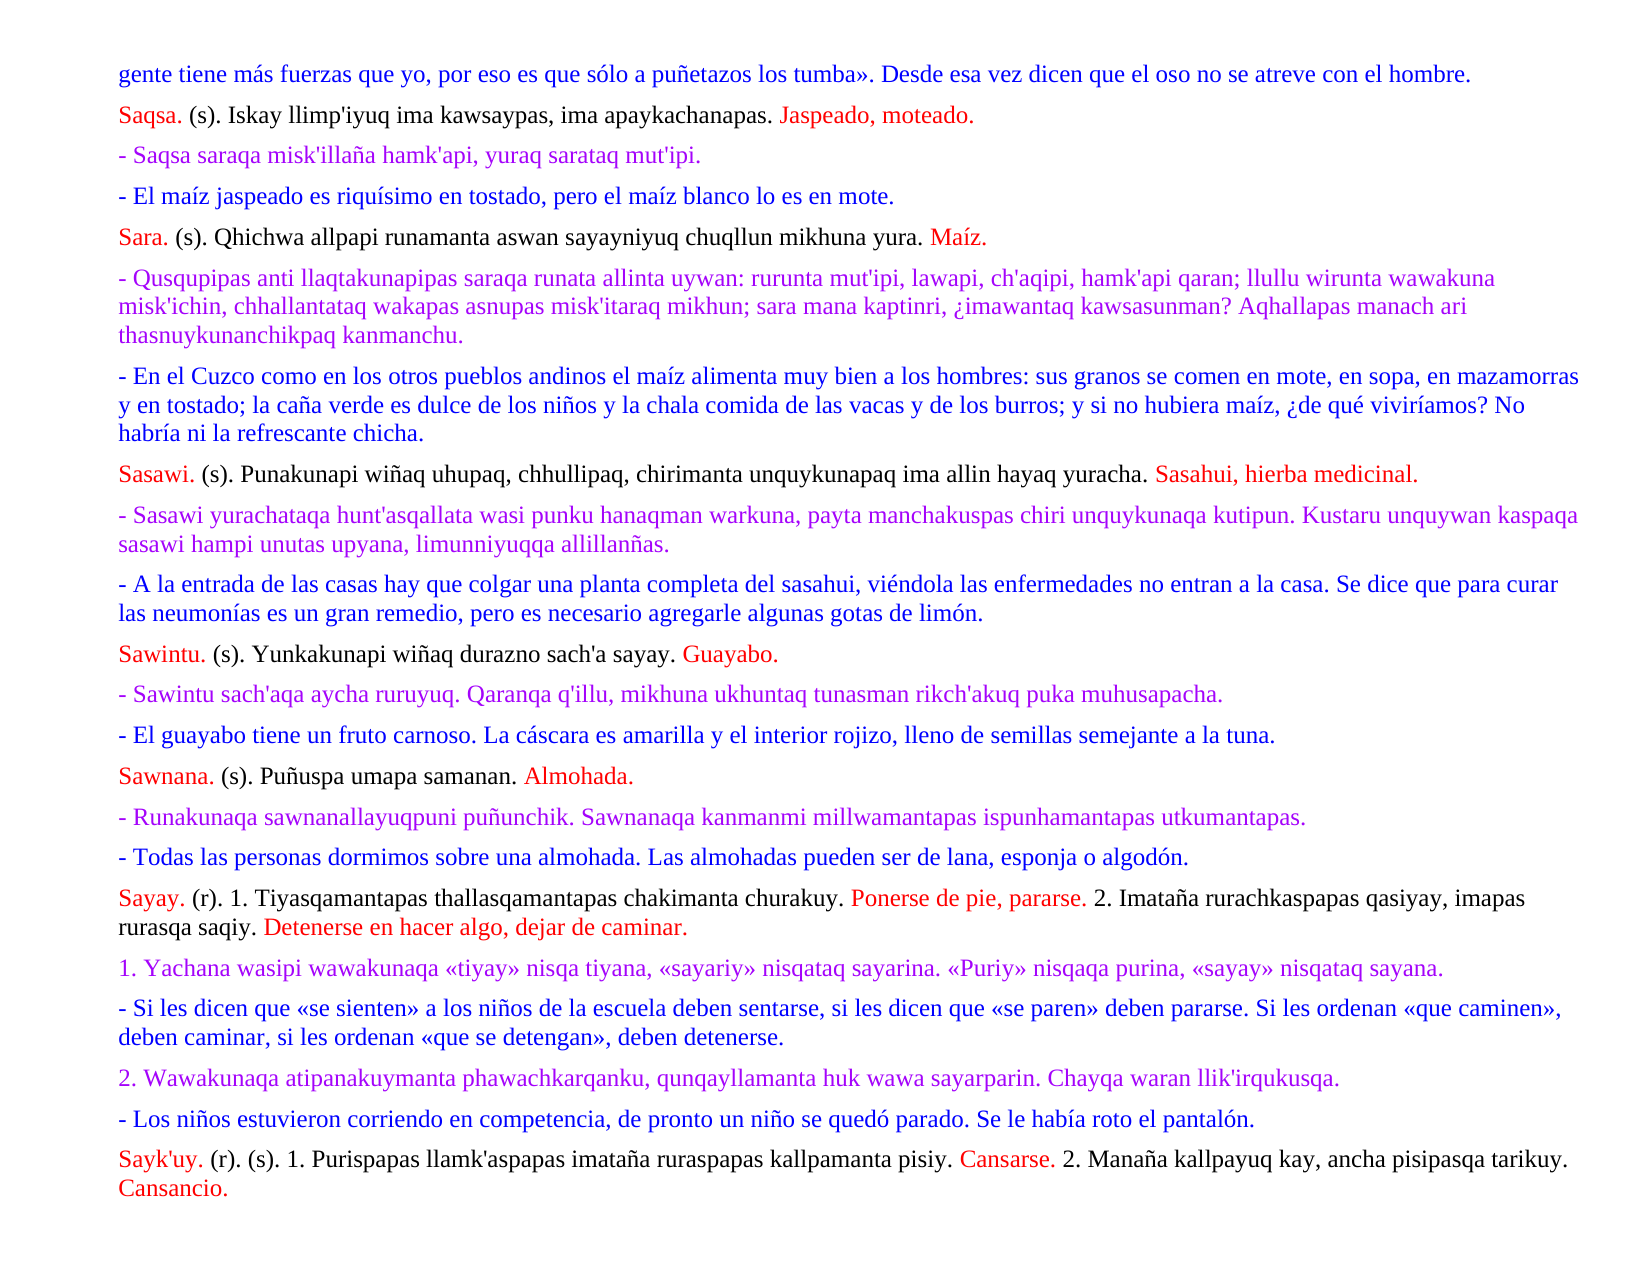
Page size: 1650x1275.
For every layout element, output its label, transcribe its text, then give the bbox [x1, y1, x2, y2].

text Saqsa. (s). Iskay llimp'iyuq ima kawsaypas, ima apaykachanapas. Jaspeado, moteado. [118, 100, 1591, 128]
text - A la entrada de las casas hay que colgar una planta completa del sasahui, viéndola las enfermedades no entran a la casa. Se dice que para curar las neumonías es un gran remedio, pero es necesario agregarle algunas gotas de limón. [118, 569, 1591, 627]
text - Qusqupipas anti llaqtakunapipas saraqa runata allinta uywan: rurunta mut'ipi, lawapi, ch'aqipi, hamk'api qaran; llullu wirunta wawakuna misk'ichin, chhallantataq wakapas asnupas misk'itaraq mikhun; sara mana kaptinri, ¿imawantaq kawsasunman? Aqhallapas manach ari thasnuykunanchikpaq kanmanchu. [118, 263, 1591, 349]
text - El maíz jaspeado es riquísimo en tostado, pero el maíz blanco lo es en mote. [118, 181, 1591, 210]
text Sayk'uy. (r). (s). 1. Purispapas llamk'aspapas imataña ruraspapas kallpamanta pisiy. Cansarse. 2. Manaña kallpayuq kay, ancha pisipasqa tarikuy. Cansancio. [118, 1144, 1591, 1202]
text Sasawi. (s). Punakunapi wiñaq uhupaq, chhullipaq, chirimanta unquykunapaq ima allin hayaq yuracha. Sasahui, hierba medicinal. [118, 459, 1591, 488]
text - El guayabo tiene un fruto carnoso. La cáscara es amarilla y el interior rojizo, lleno de semillas semejante a la tuna. [118, 720, 1591, 749]
text - Los niños estuvieron corriendo en competencia, de pronto un niño se quedó parado. Se le había roto el pantalón. [118, 1104, 1591, 1132]
text - Sasawi yurachataqa hunt'asqallata wasi punku hanaqman warkuna, payta manchakuspas chiri unquykunaqa kutipun. Kustaru unquywan kaspaqa sasawi hampi unutas upyana, limunniyuqqa allillanñas. [118, 500, 1591, 557]
text - Saqsa saraqa misk'illaña hamk'api, yuraq sarataq mut'ipi. [118, 141, 1591, 169]
text - En el Cuzco como en los otros pueblos andinos el maíz alimenta muy bien a los hombres: sus granos se comen en mote, en sopa, en mazamorras y en tostado; la caña verde es dulce de los niños y la chala comida de las vacas y de los burros; y si no hubiera maíz, ¿de qué viviríamos? No habría ni la refrescante chicha. [118, 361, 1591, 447]
text 2. Wawakunaqa atipanakuymanta phawachkarqanku, qunqayllamanta huk wawa sayarparin. Chayqa waran llik'irqukusqa. [118, 1063, 1591, 1092]
text gente tiene más fuerzas que yo, por eso es que sólo a puñetazos los tumba». Desde esa vez dicen que el oso no se atreve con el hombre. [118, 59, 1591, 88]
text - Runakunaqa sawnanallayuqpuni puñunchik. Sawnanaqa kanmanmi millwamantapas ispunhamantapas utkumantapas. [118, 802, 1591, 831]
text - Sawintu sach'aqa aycha ruruyuq. Qaranqa q'illu, mikhuna ukhuntaq tunasman rikch'akuq puka muhusapacha. [118, 679, 1591, 708]
text 1. Yachana wasipi wawakunaqa «tiyay» nisqa tiyana, «sayariy» nisqataq sayarina. «Puriy» nisqaqa purina, «sayay» nisqataq sayana. [118, 953, 1591, 981]
text Sara. (s). Qhichwa allpapi runamanta aswan sayayniyuq chuqllun mikhuna yura. Maíz. [118, 222, 1591, 251]
text Sawintu. (s). Yunkakunapi wiñaq durazno sach'a sayay. Guayabo. [118, 639, 1591, 668]
text - Si les dicen que «se sienten» a los niños de la escuela deben sentarse, si les dicen que «se paren» deben pararse. Si les ordenan «que caminen», deben caminar, si les ordenan «que se detengan», deben detenerse. [118, 993, 1591, 1051]
text - Todas las personas dormimos sobre una almohada. Las almohadas pueden ser de lana, esponja o algodón. [118, 842, 1591, 871]
text Sayay. (r). 1. Tiyasqamantapas thallasqamantapas chakimanta churakuy. Ponerse de pie, pararse. 2. Imataña rurachkaspapas qasiyay, imapas rurasqa saqiy. Detenerse en hacer algo, dejar de caminar. [118, 883, 1591, 941]
text Sawnana. (s). Puñuspa umapa samanan. Almohada. [118, 761, 1591, 790]
